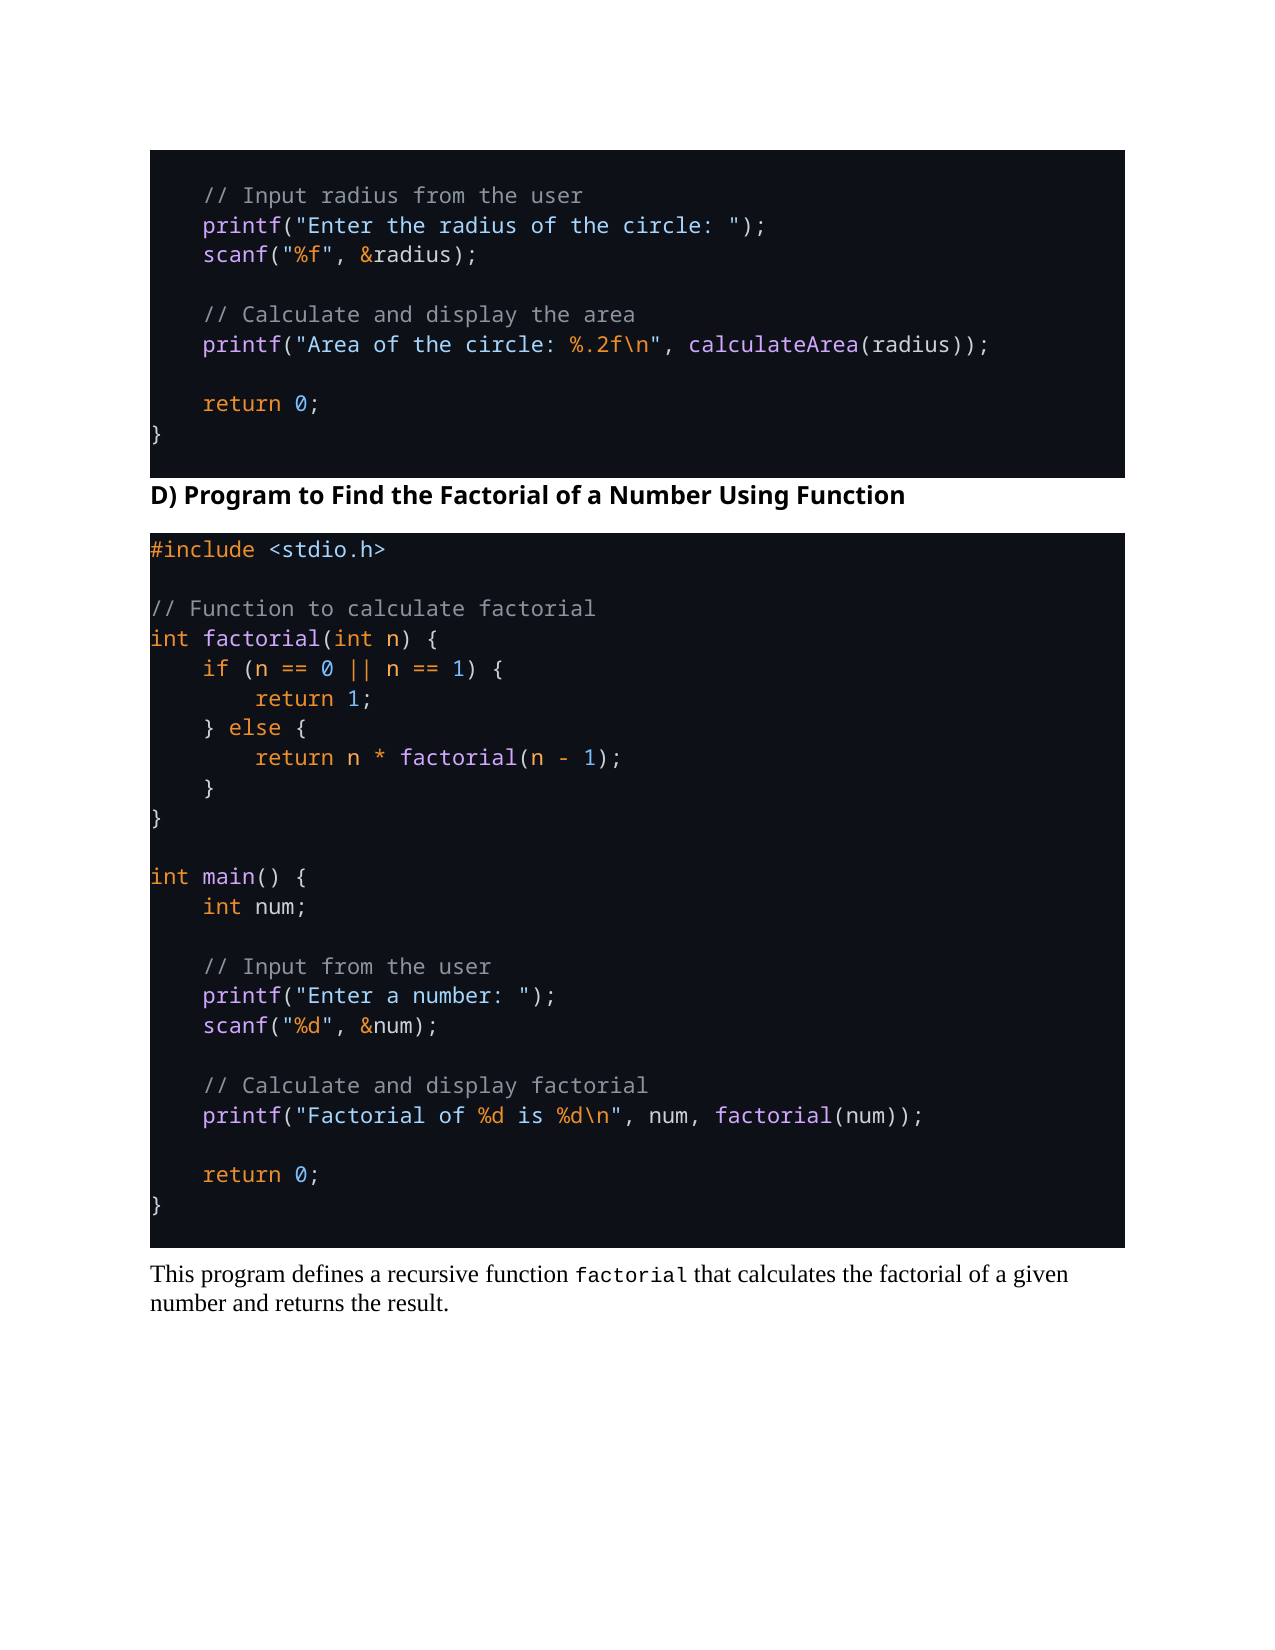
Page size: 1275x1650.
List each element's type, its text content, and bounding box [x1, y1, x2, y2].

text } [150, 418, 1125, 448]
text return 1; [150, 682, 1125, 712]
text } [150, 802, 1125, 831]
text // Function to calculate factorial [150, 593, 1125, 623]
text // Input radius from the user [150, 180, 1125, 209]
text scanf("%d", &num); [150, 1010, 1125, 1040]
text // Calculate and display factorial [150, 1070, 1125, 1099]
text } [150, 1189, 1125, 1219]
text } else { [150, 712, 1125, 742]
text printf("Area of the circle: %.2f\n", calculateArea(radius)); [150, 329, 1125, 358]
text #include <stdio.h> [150, 533, 1125, 563]
text scanf("%f", &radius); [150, 239, 1125, 269]
text return 0; [150, 388, 1125, 418]
text D) Program to Find the Factorial of a Number Using Function [150, 478, 1125, 512]
text return n * factorial(n - 1); [150, 742, 1125, 772]
text printf("Factorial of %d is %d\n", num, factorial(num)); [150, 1099, 1125, 1129]
text // Input from the user [150, 951, 1125, 980]
text return 0; [150, 1159, 1125, 1189]
text } [150, 772, 1125, 802]
text printf("Enter a number: "); [150, 980, 1125, 1010]
text int factorial(int n) { [150, 623, 1125, 653]
text // Calculate and display the area [150, 299, 1125, 329]
text int main() { [150, 861, 1125, 891]
text if (n == 0 || n == 1) { [150, 653, 1125, 682]
text printf("Enter the radius of the circle: "); [150, 209, 1125, 239]
text int num; [150, 891, 1125, 921]
text This program defines a recursive function factorial that calculates the factorial of a given number and returns the result. [150, 1259, 1125, 1317]
